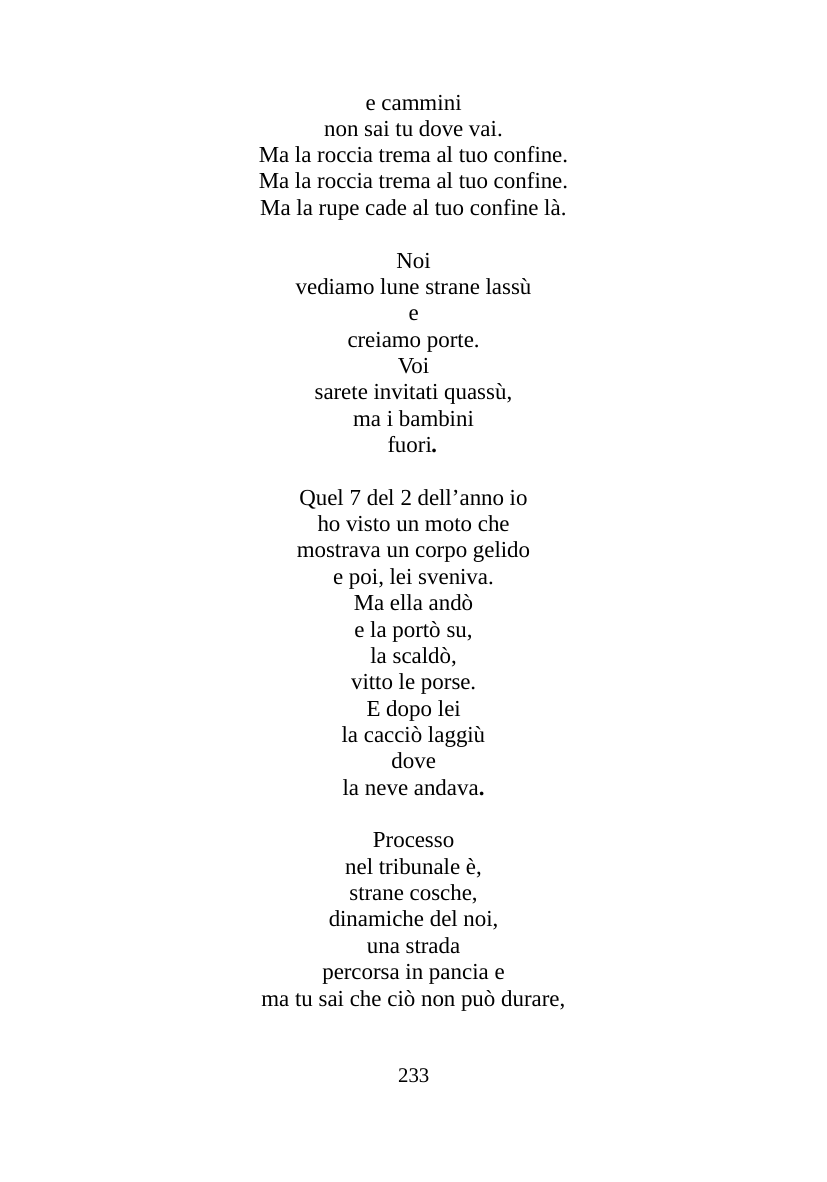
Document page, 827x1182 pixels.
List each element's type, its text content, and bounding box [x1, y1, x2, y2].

text Processo [88, 826, 738, 853]
text sarete invitati quassù, [88, 378, 738, 405]
text la scaldò, [88, 642, 738, 668]
text e la portò su, [88, 616, 738, 642]
text nel tribunale è, [88, 853, 738, 879]
text ma tu sai che ciò non può durare, [88, 984, 738, 1011]
text vitto le porse. [88, 668, 738, 695]
text e poi, lei sveniva. [88, 563, 738, 589]
text creiamo porte. [88, 326, 738, 352]
text Voi [88, 352, 738, 378]
text Ma la roccia trema al tuo confine. [88, 141, 738, 168]
text la neve andava. [88, 774, 738, 800]
text Ma ella andò [88, 589, 738, 616]
text fuori. [88, 431, 738, 457]
text la cacciò laggiù [88, 721, 738, 747]
text mostrava un corpo gelido [88, 537, 738, 563]
text Noi [88, 247, 738, 273]
text E dopo lei [88, 695, 738, 721]
text ho visto un moto che [88, 510, 738, 537]
text dinamiche del noi, [88, 906, 738, 932]
text Quel 7 del 2 dell’anno io [88, 484, 738, 510]
text non sai tu dove vai. [88, 115, 738, 141]
text ma i bambini [88, 405, 738, 431]
text vediamo lune strane lassù [88, 273, 738, 299]
text e [88, 299, 738, 326]
text Ma la roccia trema al tuo confine. [88, 168, 738, 194]
text Ma la rupe cade al tuo confine là. [88, 194, 738, 220]
text e cammini [88, 88, 738, 115]
text percorsa in pancia e [88, 958, 738, 984]
text dove [88, 747, 738, 774]
text una strada [88, 932, 738, 958]
text strane cosche, [88, 879, 738, 906]
